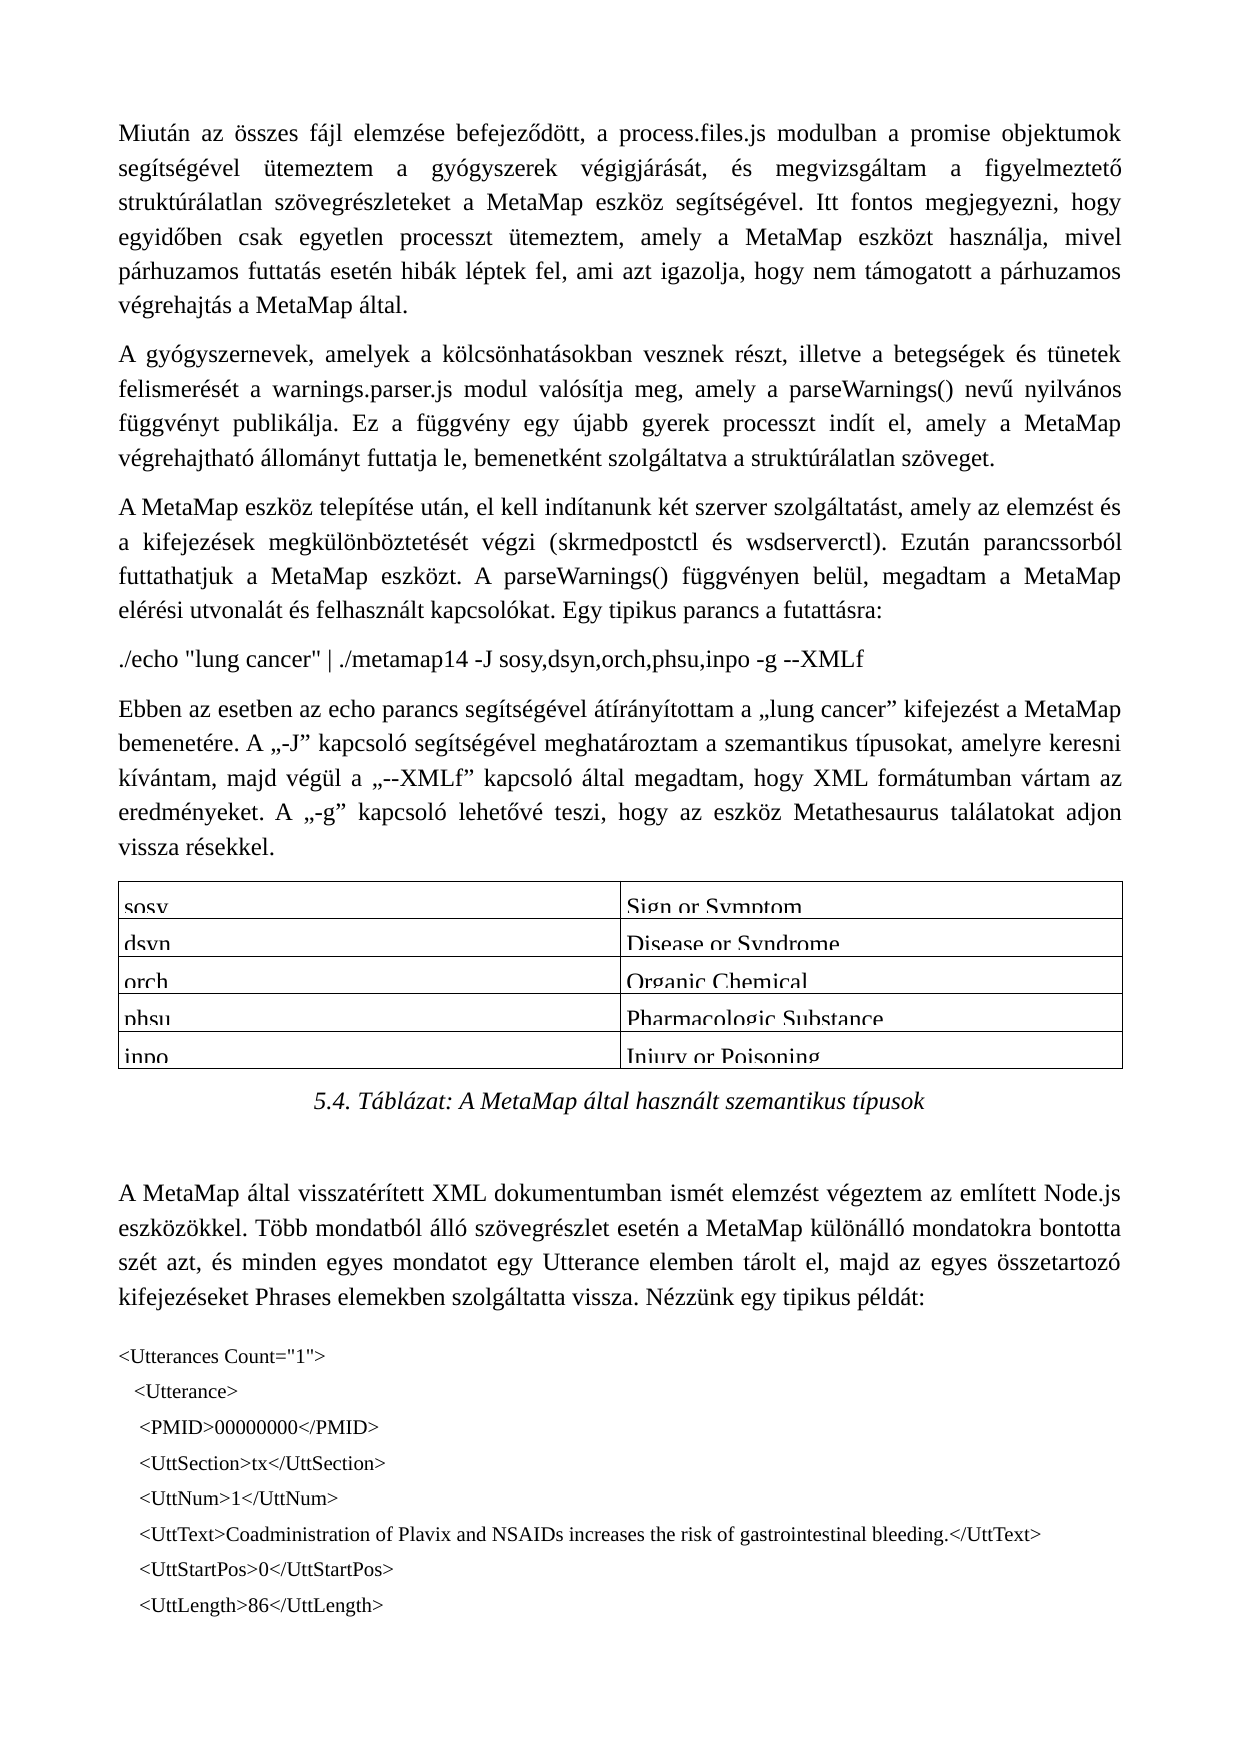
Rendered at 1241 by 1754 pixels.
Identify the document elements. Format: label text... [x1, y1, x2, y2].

text A gyógyszernevek, amelyek a kölcsönhatásokban vesznek részt, illetve a betegségek és tünetek felismerését a warnings.parser.js modul valósítja meg, amely a parseWarnings() nevű nyilvános függvényt publikálja. Ez a függvény egy újabb gyerek processzt indít el, amely a MetaMap végrehajtható állományt futtatja le, bemenetként szolgáltatva a struktúrálatlan szöveget. [118, 339, 1122, 472]
text Ebben az esetben az echo parancs segítségével átírányítottam a „lung cancer” kifejezést a MetaMap bemenetére. A „-J” kapcsoló segítségével meghatároztam a szemantikus típusokat, amelyre keresni kívántam, majd végül a „--XMLf” kapcsoló által megadtam, hogy XML formátumban vártam az eredményeket. A „-g” kapcsoló lehetővé teszi, hogy az eszköz Metathesaurus találatokat adjon vissza résekkel. [118, 694, 1122, 860]
text <UttLength>86</UttLength> [118, 1596, 1122, 1617]
text <PMID>00000000</PMID> [118, 1417, 1122, 1438]
text <UttNum>1</UttNum> [118, 1489, 1122, 1510]
text Miután az összes fájl elemzése befejeződött, a process.files.js modulban a promise objektumok segítségével ütemeztem a gyógyszerek végigjárását, és megvizsgáltam a figyelmeztető struktúrálatlan szövegrészleteket a MetaMap eszköz segítségével. Itt fontos megjegyezni, hogy egyidőben csak egyetlen processzt ütemeztem, amely a MetaMap eszközt használja, mivel párhuzamos futtatás esetén hibák léptek fel, ami azt igazolja, hogy nem támogatott a párhuzamos végrehajtás a MetaMap által. [118, 118, 1122, 319]
table_cell Organic Chemical [621, 957, 1122, 993]
text A MetaMap eszköz telepítése után, el kell indítanunk két szerver szolgáltatást, amely az elemzést és a kifejezések megkülönböztetését végzi (skrmedpostctl és wsdserverctl). Ezután parancssorból futtathatjuk a MetaMap eszközt. A parseWarnings() függvényen belül, megadtam a MetaMap elérési utvonalát és felhasznált kapcsolókat. Egy tipikus parancs a futattásra: [118, 492, 1122, 624]
table_cell Pharmacologic Substance [621, 994, 1122, 1031]
title A MetaMap által visszatérített XML dokumentumban ismét elemzést végeztem az említett Node.js eszközökkel. Több mondatból álló szövegrészlet esetén a MetaMap különálló mondatokra bontotta szét azt, és minden egyes mondatot egy Utterance elemben tárolt el, majd az egyes összetartozó kifejezéseket Phrases elemekben szolgáltatta vissza. Nézzünk egy tipikus példát: [118, 1178, 1122, 1311]
text <UttStartPos>0</UttStartPos> [118, 1560, 1122, 1581]
text <Utterance> [118, 1382, 1122, 1403]
table_cell Disease or Syndrome [621, 919, 1122, 956]
text <Utterances Count="1"> [118, 1346, 1122, 1367]
table_header sosy [119, 882, 620, 918]
table_cell phsu [119, 994, 620, 1031]
table_cell orch [119, 957, 620, 993]
table_cell inpo [119, 1032, 620, 1068]
text <UttSection>tx</UttSection> [118, 1453, 1122, 1474]
text 5.4. Táblázat: A MetaMap által használt szemantikus típusok [118, 1081, 1122, 1117]
table_cell dsyn [119, 919, 620, 956]
table_header Sign or Symptom [621, 882, 1122, 918]
table_cell Injury or Poisoning [621, 1032, 1122, 1068]
text <UttText>Coadministration of Plavix and NSAIDs increases the risk of gastrointestinal bleeding.</UttText> [118, 1524, 1122, 1545]
text ./echo "lung cancer" | ./metamap14 -J sosy,dsyn,orch,phsu,inpo -g --XMLf [118, 644, 1122, 673]
